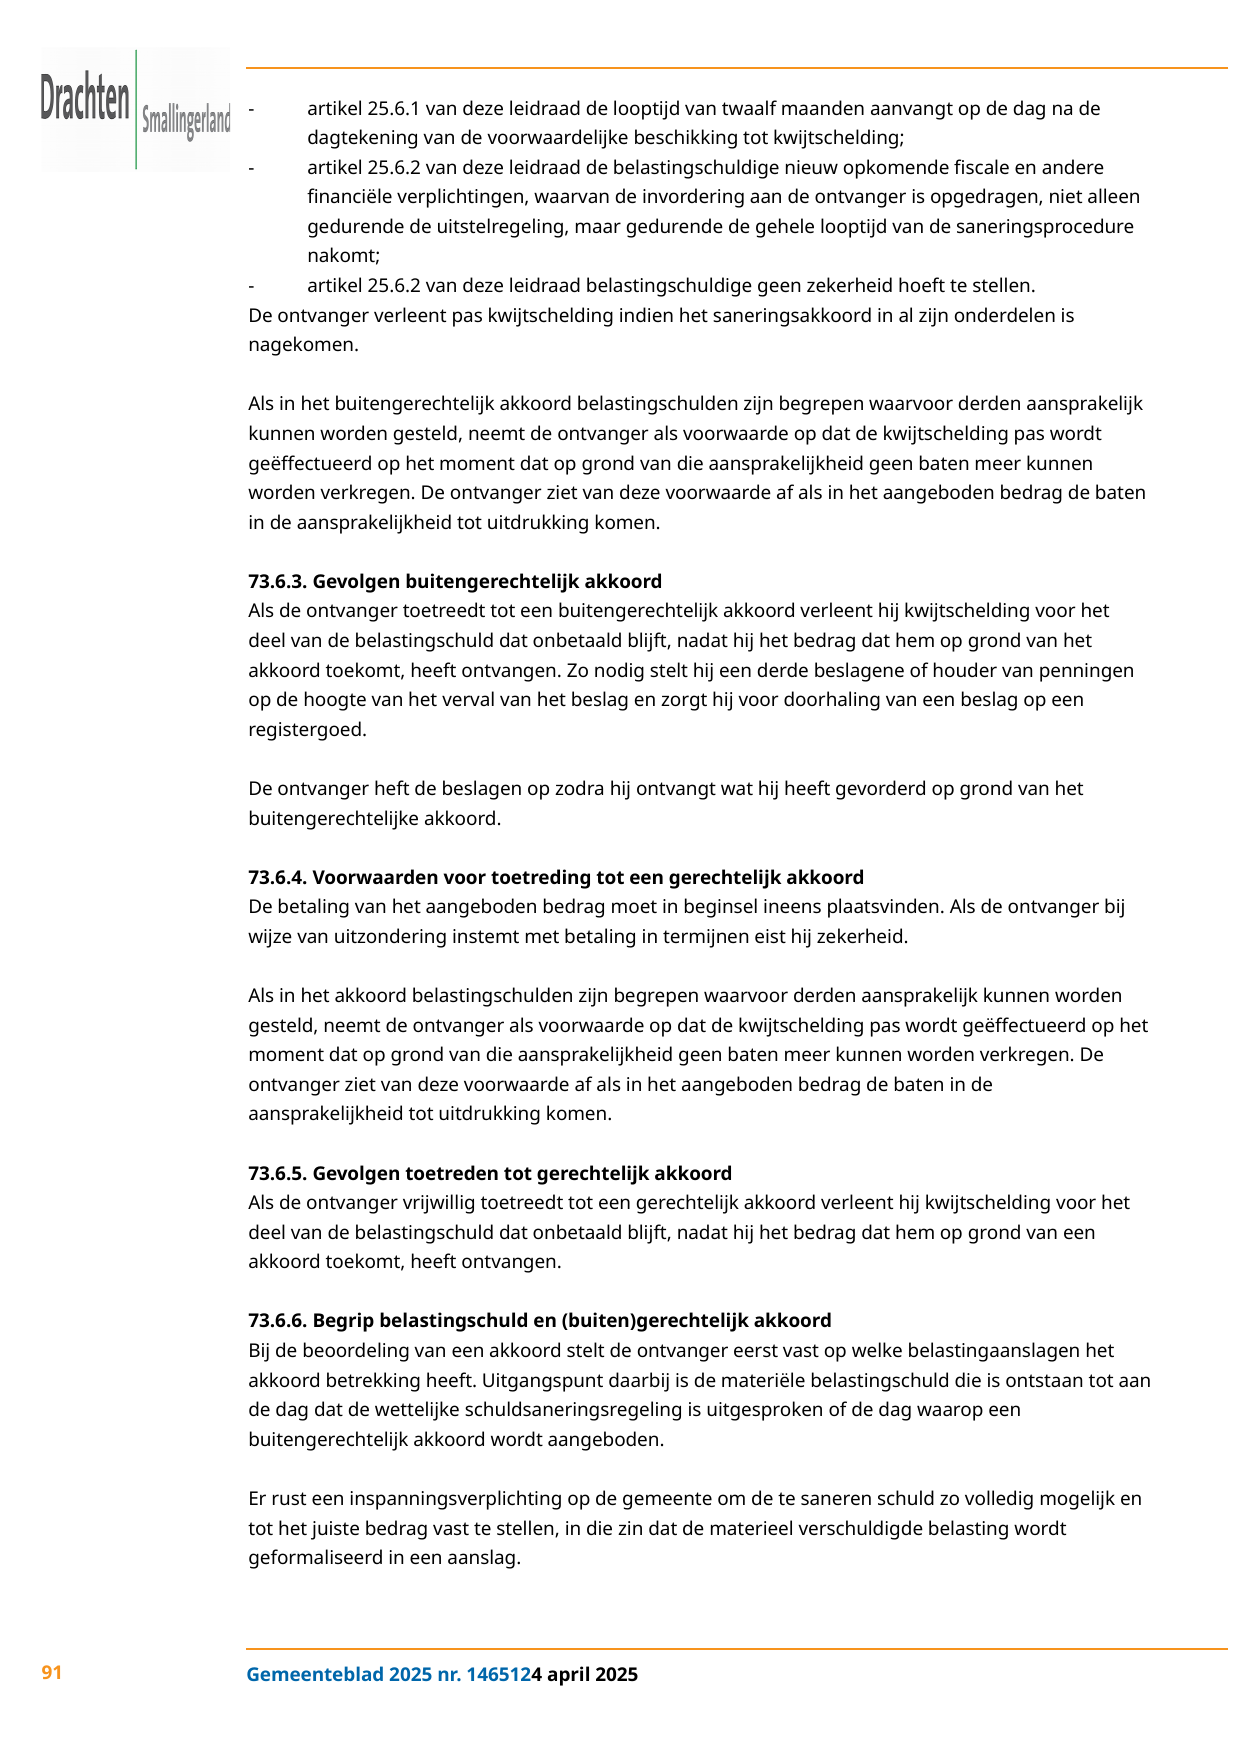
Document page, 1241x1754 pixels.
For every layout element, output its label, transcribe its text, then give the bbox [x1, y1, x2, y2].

text Bij de beoordeling van een akkoord stelt de ontvanger eerst vast op welke belastingaanslagen het akkoord betrekking heeft. Uitgangspunt daarbij is de materiële belastingschuld die is ontstaan tot aan de dag dat de wettelijke schuldsaneringsregeling is uitgesproken of de dag waarop een buitengerechtelijk akkoord wordt aangeboden. [248, 1337, 1152, 1452]
list artikel 25.6.2 van deze leidraad de belastingschuldige nieuw opkomende fiscale en andere financiële verplichtingen, waarvan de invordering aan de ontvanger is opgedragen, niet alleen gedurende de uitstelregeling, maar gedurende de gehele looptijd van de saneringsprocedure nakomt; [248, 154, 1152, 268]
text De betaling van het aangeboden bedrag moet in beginsel ineens plaatsvinden. Als de ontvanger bij wijze van uitzondering instemt met betaling in termijnen eist hij zekerheid. [248, 893, 1152, 949]
text De ontvanger verleent pas kwijtschelding indien het saneringsakkoord in al zijn onderdelen is nagekomen. [248, 302, 1152, 357]
text Als de ontvanger vrijwillig toetreedt tot een gerechtelijk akkoord verleent hij kwijtschelding voor het deel van de belastingschuld dat onbetaald blijft, nadat hij het bedrag dat hem op grond van een akkoord toekomt, heeft ontvangen. [248, 1189, 1152, 1274]
list artikel 25.6.2 van deze leidraad belastingschuldige geen zekerheid hoeft te stellen. [248, 272, 1152, 298]
text Als de ontvanger toetreedt tot een buitengerechtelijk akkoord verleent hij kwijtschelding voor het deel van de belastingschuld dat onbetaald blijft, nadat hij het bedrag dat hem op grond van het akkoord toekomt, heeft ontvangen. Zo nodig stelt hij een derde beslagene of houder van penningen op de hoogte van het verval van het beslag en zorgt hij voor doorhaling van een beslag op een registergoed. [248, 598, 1152, 742]
list artikel 25.6.1 van deze leidraad de looptijd van twaalf maanden aanvangt op de dag na de dagtekening van de voorwaardelijke beschikking tot kwijtschelding; [248, 95, 1152, 150]
text 73.6.3. Gevolgen buitengerechtelijk akkoord [248, 568, 1152, 594]
text Er rust een inspanningsverplichting op de gemeente om de te saneren schuld zo volledig mogelijk en tot het juiste bedrag vast te stellen, in die zin dat de materieel verschuldigde belasting wordt geformaliseerd in een aanslag. [248, 1485, 1152, 1570]
picture [41, 47, 231, 172]
text 73.6.4. Voorwaarden voor toetreding tot een gerechtelijk akkoord [248, 864, 1152, 890]
text 73.6.6. Begrip belastingschuld en (buiten)gerechtelijk akkoord [248, 1308, 1152, 1333]
text De ontvanger heft de beslagen op zodra hij ontvangt wat hij heeft gevorderd op grond van het buitengerechtelijke akkoord. [248, 775, 1152, 831]
text 73.6.5. Gevolgen toetreden tot gerechtelijk akkoord [248, 1160, 1152, 1186]
text Als in het buitengerechtelijk akkoord belastingschulden zijn begrepen waarvoor derden aansprakelijk kunnen worden gesteld, neemt de ontvanger als voorwaarde op dat de kwijtschelding pas wordt geëffectueerd op het moment dat op grond van die aansprakelijkheid geen baten meer kunnen worden verkregen. De ontvanger ziet van deze voorwaarde af als in het aangeboden bedrag de baten in de aansprakelijkheid tot uitdrukking komen. [248, 391, 1152, 535]
text Als in het akkoord belastingschulden zijn begrepen waarvoor derden aansprakelijk kunnen worden gesteld, neemt de ontvanger als voorwaarde op dat de kwijtschelding pas wordt geëffectueerd op het moment dat op grond van die aansprakelijkheid geen baten meer kunnen worden verkregen. De ontvanger ziet van deze voorwaarde af als in het aangeboden bedrag de baten in de aansprakelijkheid tot uitdrukking komen. [248, 982, 1152, 1126]
